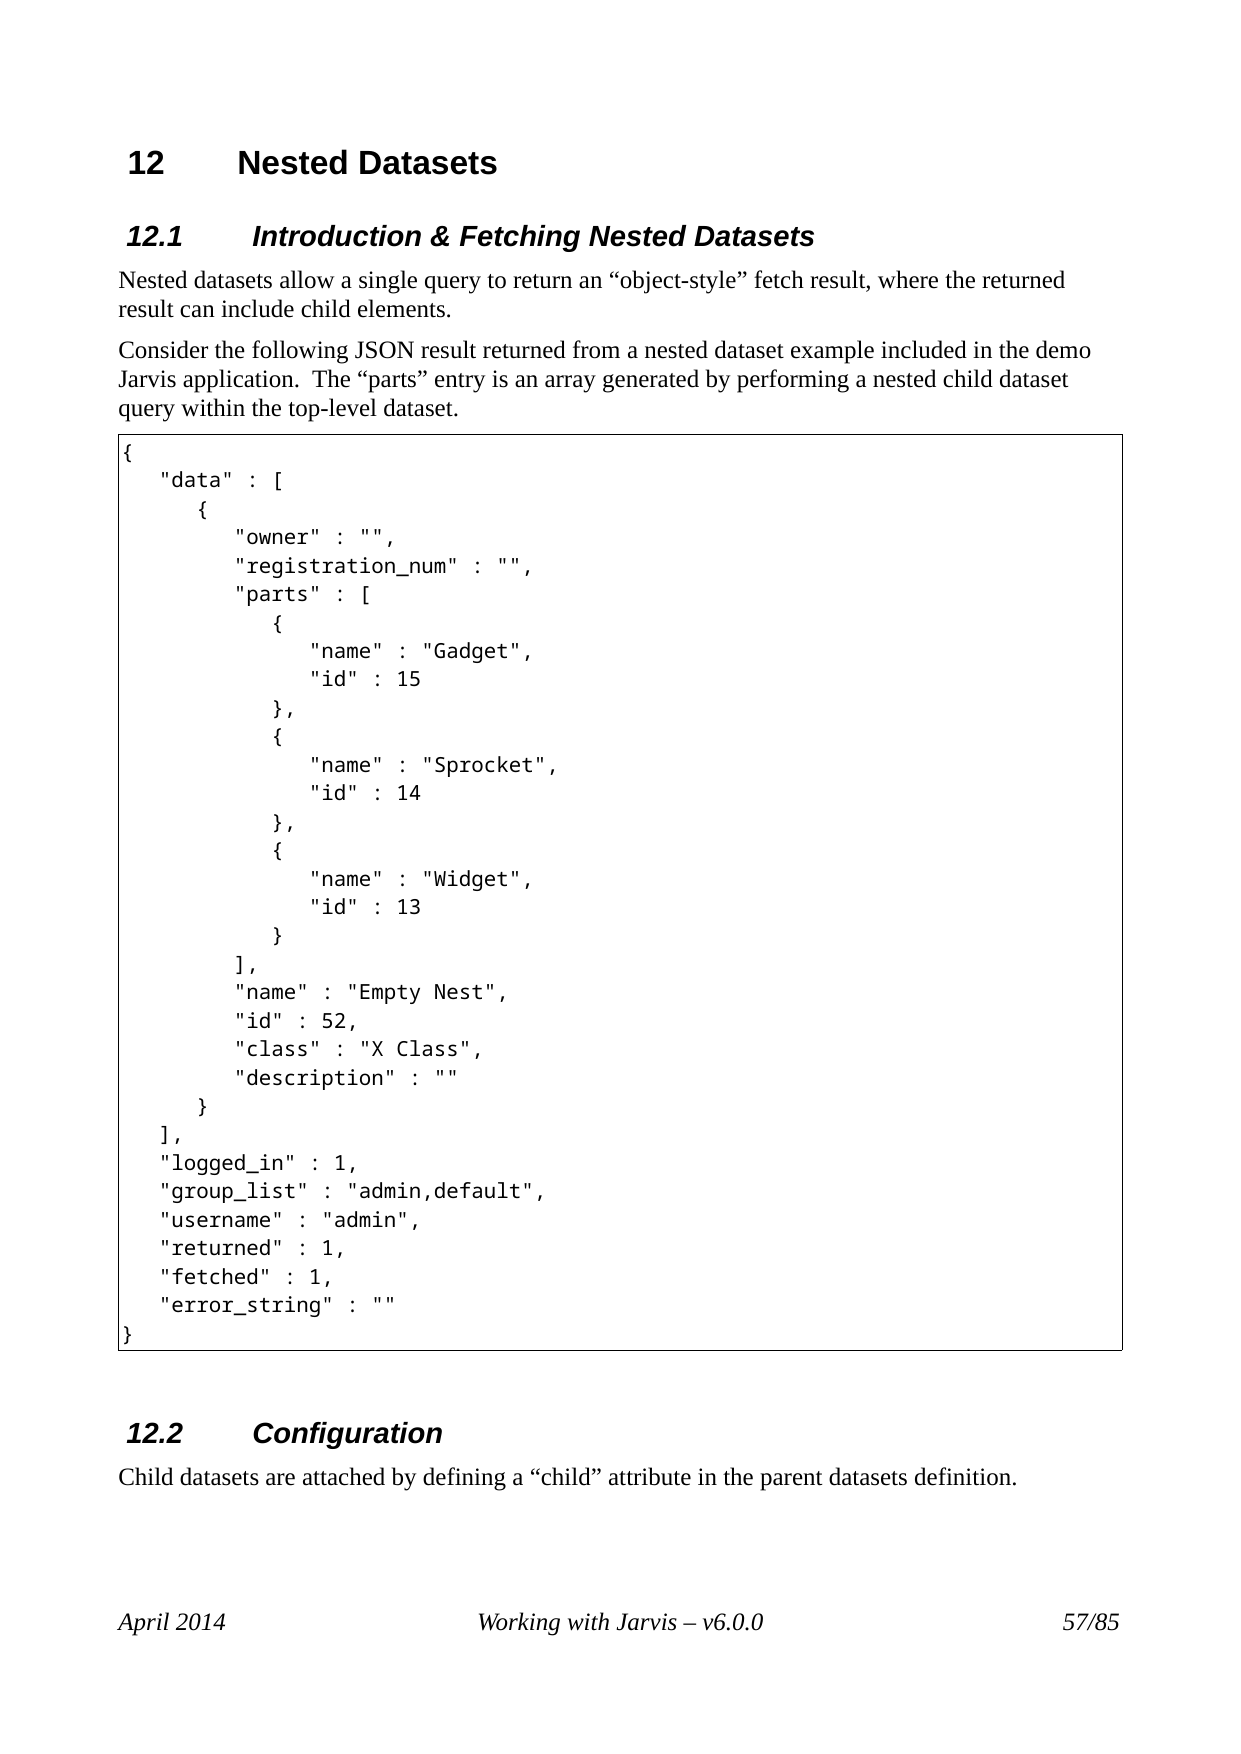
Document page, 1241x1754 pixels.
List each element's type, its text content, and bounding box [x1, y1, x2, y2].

subtitle Nested Datasets [118, 143, 1122, 182]
text "name" : "Widget", [119, 861, 1122, 889]
text "name" : "Gadget", [119, 633, 1122, 662]
text }, [119, 690, 1122, 718]
text ], [119, 946, 1122, 974]
text { [119, 605, 1122, 633]
text Nested datasets allow a single query to return an “object-style” fetch result, where the returned result can include child elements. [118, 265, 1122, 323]
text } [119, 917, 1122, 946]
text Child datasets are attached by defining a “child” attribute in the parent datasets definition. [118, 1462, 1122, 1491]
text "group_list" : "admin,default", [119, 1173, 1122, 1202]
text "description" : "" [119, 1060, 1122, 1088]
text "error_string" : "" [119, 1287, 1122, 1316]
text "name" : "Empty Nest", [119, 974, 1122, 1003]
text } [119, 1316, 1122, 1350]
text { [119, 718, 1122, 747]
text "registration_num" : "", [119, 548, 1122, 576]
text "id" : 52, [119, 1003, 1122, 1031]
text { [119, 435, 1122, 462]
text "logged_in" : 1, [119, 1145, 1122, 1173]
text "id" : 14 [119, 775, 1122, 804]
text "class" : "X Class", [119, 1031, 1122, 1060]
text }, [119, 804, 1122, 832]
text { [119, 832, 1122, 861]
text "name" : "Sprocket", [119, 747, 1122, 775]
subtitle Configuration [118, 1416, 1122, 1450]
text { [119, 491, 1122, 519]
text } [119, 1088, 1122, 1117]
text "owner" : "", [119, 519, 1122, 548]
text Consider the following JSON result returned from a nested dataset example included in the demo Jarvis application. The “parts” entry is an array generated by performing a nested child dataset query within the top-level dataset. [118, 335, 1122, 422]
text "fetched" : 1, [119, 1259, 1122, 1287]
text "username" : "admin", [119, 1202, 1122, 1230]
text "returned" : 1, [119, 1230, 1122, 1259]
text "data" : [ [119, 462, 1122, 491]
text "id" : 13 [119, 889, 1122, 917]
text "id" : 15 [119, 662, 1122, 690]
text "parts" : [ [119, 576, 1122, 605]
subtitle Introduction & Fetching Nested Datasets [118, 219, 1122, 253]
text ], [119, 1117, 1122, 1145]
